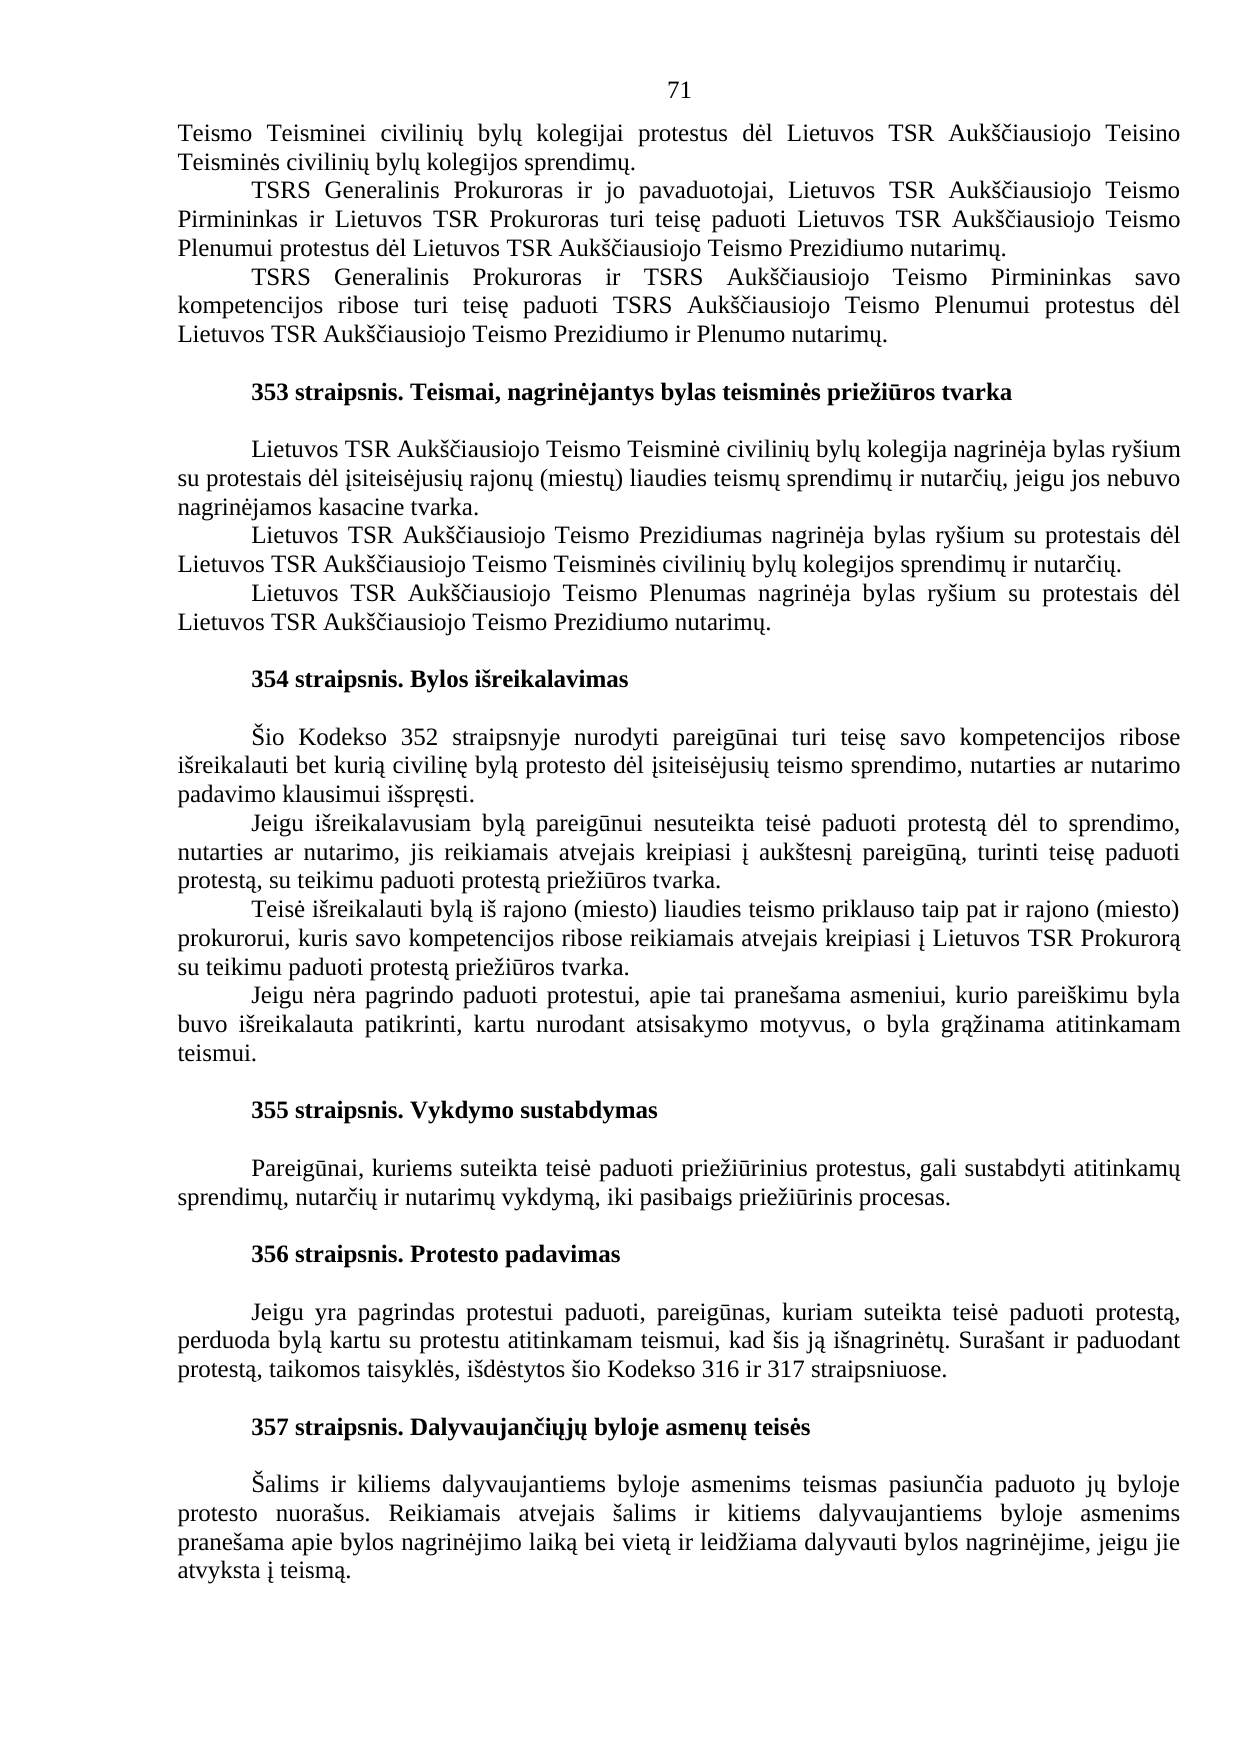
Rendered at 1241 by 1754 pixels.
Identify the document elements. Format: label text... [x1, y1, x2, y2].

text Jeigu išreikalavusiam bylą pareigūnui nesuteikta teisė paduoti protestą dėl to sprendimo, nutarties ar nutarimo, jis reikiamais atvejais kreipiasi į aukštesnį pareigūną, turinti teisę paduoti protestą, su teikimu paduoti protestą priežiūros tvarka. [177, 808, 1181, 894]
text TSRS Generalinis Prokuroras ir jo pavaduotojai, Lietuvos TSR Aukščiausiojo Teismo Pirmininkas ir Lietuvos TSR Prokuroras turi teisę paduoti Lietuvos TSR Aukščiausiojo Teismo Plenumui protestus dėl Lietuvos TSR Aukščiausiojo Teismo Prezidiumo nutarimų. [177, 176, 1181, 262]
text Lietuvos TSR Aukščiausiojo Teismo Teisminė civilinių bylų kolegija nagrinėja bylas ryšium su protestais dėl įsiteisėjusių rajonų (miestų) liaudies teismų sprendimų ir nutarčių, jeigu jos nebuvo nagrinėjamos kasacine tvarka. [177, 434, 1181, 521]
text Šio Kodekso 352 straipsnyje nurodyti pareigūnai turi teisę savo kompetencijos ribose išreikalauti bet kurią civilinę bylą protesto dėl įsiteisėjusių teismo sprendimo, nutarties ar nutarimo padavimo klausimui išspręsti. [177, 722, 1181, 808]
text TSRS Generalinis Prokuroras ir TSRS Aukščiausiojo Teismo Pirmininkas savo kompetencijos ribose turi teisę paduoti TSRS Aukščiausiojo Teismo Plenumui protestus dėl Lietuvos TSR Aukščiausiojo Teismo Prezidiumo ir Plenumo nutarimų. [177, 262, 1181, 348]
text Šalims ir kiliems dalyvaujantiems byloje asmenims teismas pasiunčia paduoto jų byloje protesto nuorašus. Reikiamais atvejais šalims ir kitiems dalyvaujantiems byloje asmenims pranešama apie bylos nagrinėjimo laiką bei vietą ir leidžiama dalyvauti bylos nagrinėjime, jeigu jie atvyksta į teismą. [177, 1469, 1181, 1584]
text 356 straipsnis. Protesto padavimas [251, 1239, 1181, 1268]
text 354 straipsnis. Bylos išreikalavimas [251, 664, 1181, 693]
text Pareigūnai, kuriems suteikta teisė paduoti priežiūrinius protestus, gali sustabdyti atitinkamų sprendimų, nutarčių ir nutarimų vykdymą, iki pasibaigs priežiūrinis procesas. [177, 1153, 1181, 1211]
text 353 straipsnis. Teismai, nagrinėjantys bylas teisminės priežiūros tvarka [251, 377, 1181, 406]
text 355 straipsnis. Vykdymo sustabdymas [251, 1096, 1181, 1124]
text 357 straipsnis. Dalyvaujančiųjų byloje asmenų teisės [251, 1412, 1181, 1441]
text Lietuvos TSR Aukščiausiojo Teismo Plenumas nagrinėja bylas ryšium su protestais dėl Lietuvos TSR Aukščiausiojo Teismo Prezidiumo nutarimų. [177, 578, 1181, 636]
text Teisė išreikalauti bylą iš rajono (miesto) liaudies teismo priklauso taip pat ir rajono (miesto) prokurorui, kuris savo kompetencijos ribose reikiamais atvejais kreipiasi į Lietuvos TSR Prokurorą su teikimu paduoti protestą priežiūros tvarka. [177, 894, 1181, 981]
text Jeigu yra pagrindas protestui paduoti, pareigūnas, kuriam suteikta teisė paduoti protestą, perduoda bylą kartu su protestu atitinkamam teismui, kad šis ją išnagrinėtų. Surašant ir paduodant protestą, taikomos taisyklės, išdėstytos šio Kodekso 316 ir 317 straipsniuose. [177, 1297, 1181, 1383]
text Lietuvos TSR Aukščiausiojo Teismo Prezidiumas nagrinėja bylas ryšium su protestais dėl Lietuvos TSR Aukščiausiojo Teismo Teisminės civilinių bylų kolegijos sprendimų ir nutarčių. [177, 521, 1181, 578]
text Teismo Teisminei civilinių bylų kolegijai protestus dėl Lietuvos TSR Aukščiausiojo Teisino Teisminės civilinių bylų kolegijos sprendimų. [177, 118, 1181, 176]
text Jeigu nėra pagrindo paduoti protestui, apie tai pranešama asmeniui, kurio pareiškimu byla buvo išreikalauta patikrinti, kartu nurodant atsisakymo motyvus, o byla grąžinama atitinkamam teismui. [177, 981, 1181, 1067]
